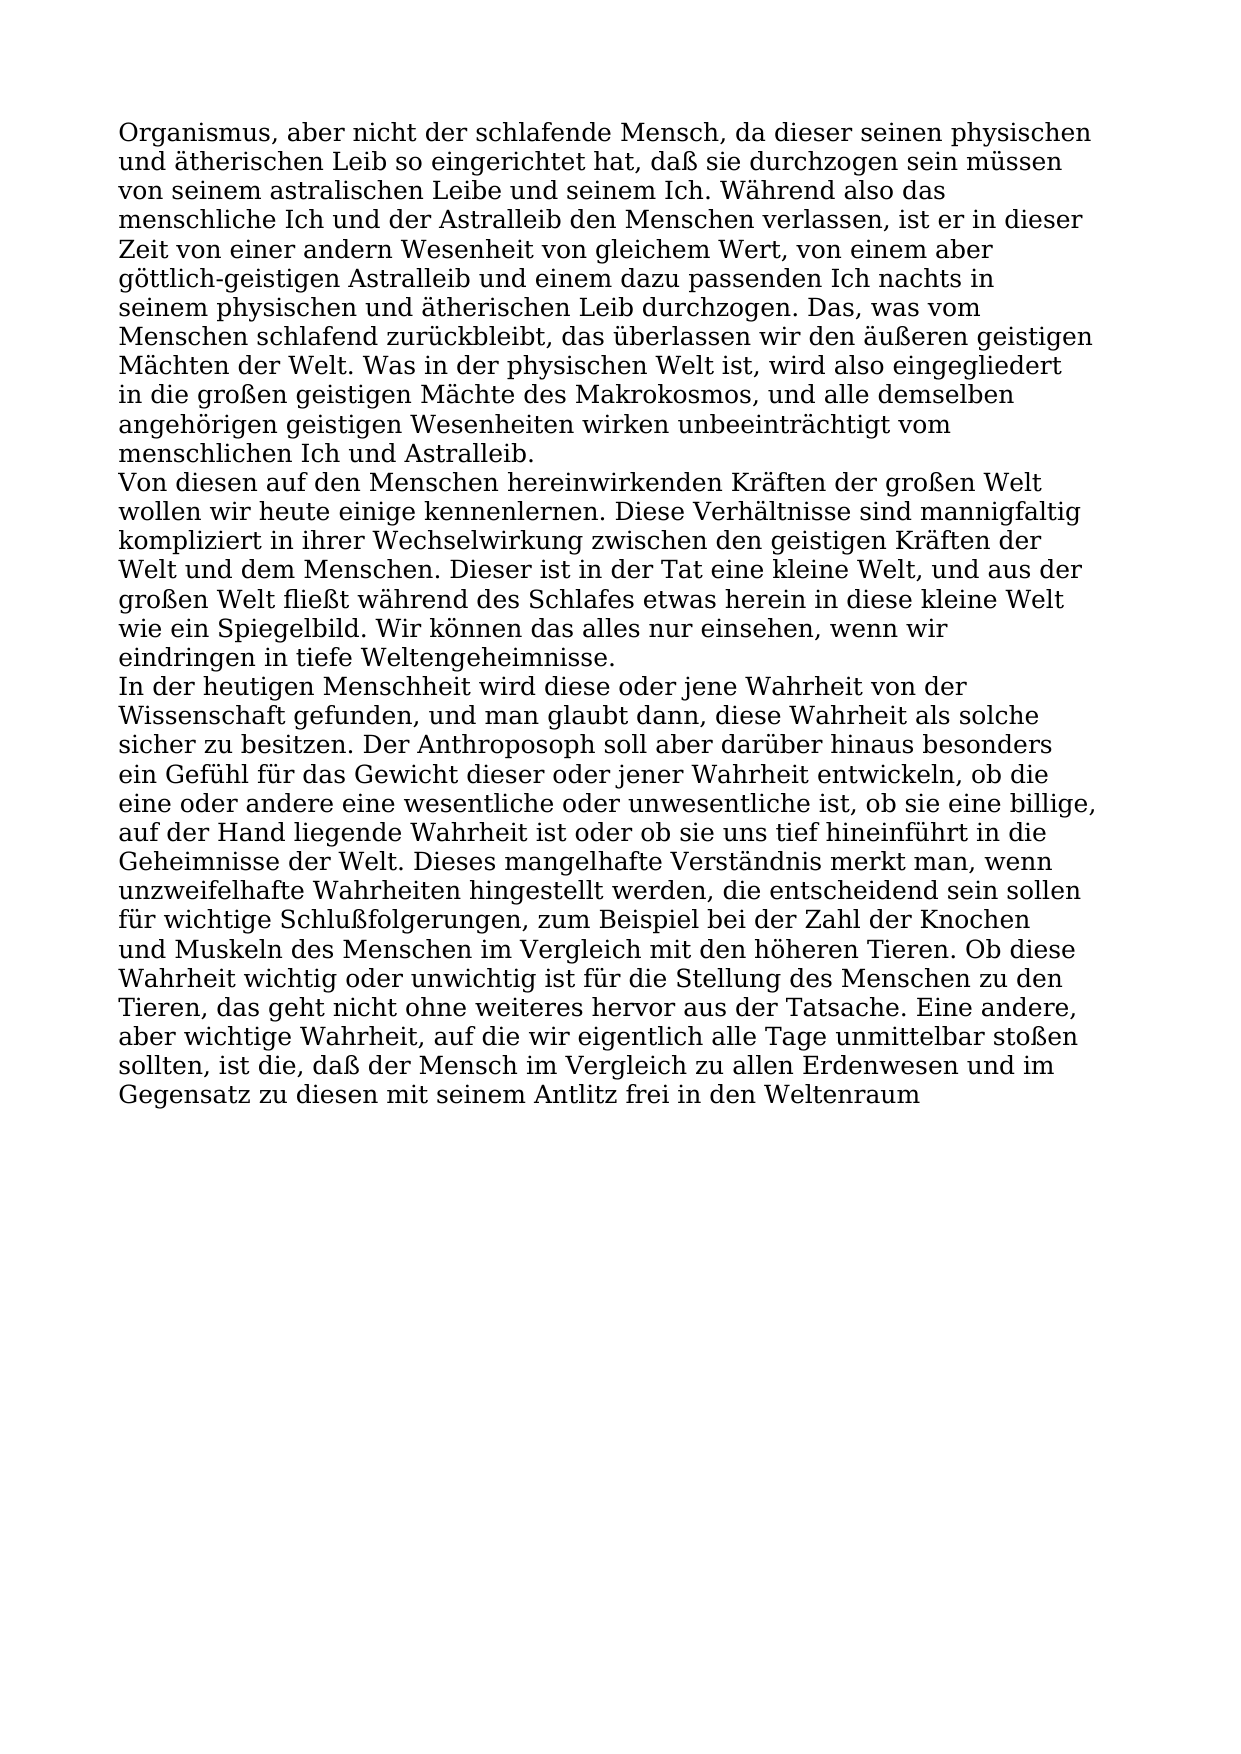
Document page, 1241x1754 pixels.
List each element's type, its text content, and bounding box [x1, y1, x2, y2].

text unzweifelhafte Wahrheiten hingestellt werden, die entscheidend sein sollen [118, 876, 1122, 906]
text wie ein Spiegelbild. Wir können das alles nur einsehen, wenn wir [118, 614, 1122, 643]
text Geheimnisse der Welt. Dieses mangelhafte Verständnis merkt man, wenn [118, 847, 1122, 876]
text wollen wir heute einige kennenlernen. Diese Verhältnisse sind mannigfaltig [118, 497, 1122, 526]
text und Muskeln des Menschen im Vergleich mit den höheren Tieren. Ob diese [118, 935, 1122, 964]
text Von diesen auf den Menschen hereinwirkenden Kräften der großen Welt [118, 468, 1122, 497]
text Wissenschaft gefunden, und man glaubt dann, diese Wahrheit als solche [118, 701, 1122, 731]
text von seinem astralischen Leibe und seinem Ich. Während also das [118, 176, 1122, 206]
text eine oder andere eine wesentliche oder unwesentliche ist, ob sie eine billige, [118, 789, 1122, 818]
text göttlich-geistigen Astralleib und einem dazu passenden Ich nachts in [118, 264, 1122, 293]
text kompliziert in ihrer Wechselwirkung zwischen den geistigen Kräften der [118, 526, 1122, 556]
text Gegensatz zu diesen mit seinem Antlitz frei in den Weltenraum [118, 1081, 1122, 1110]
text Zeit von einer andern Wesenheit von gleichem Wert, von einem aber [118, 235, 1122, 264]
text Tieren, das geht nicht ohne weiteres hervor aus der Tatsache. Eine andere, [118, 993, 1122, 1022]
text ein Gefühl für das Gewicht dieser oder jener Wahrheit entwickeln, ob die [118, 760, 1122, 789]
text In der heutigen Menschheit wird diese oder jene Wahrheit von der [118, 672, 1122, 701]
text menschliche Ich und der Astralleib den Menschen verlassen, ist er in dieser [118, 206, 1122, 235]
text aber wichtige Wahrheit, auf die wir eigentlich alle Tage unmittelbar stoßen [118, 1022, 1122, 1051]
text sicher zu besitzen. Der Anthroposoph soll aber darüber hinaus besonders [118, 731, 1122, 760]
text menschlichen Ich und Astralleib. [118, 439, 1122, 468]
text in die großen geistigen Mächte des Makrokosmos, und alle demselben [118, 381, 1122, 410]
text seinem physischen und ätherischen Leib durchzogen. Das, was vom [118, 293, 1122, 322]
text Organismus, aber nicht der schlafende Mensch, da dieser seinen physischen [118, 118, 1122, 147]
text für wichtige Schlußfolgerungen, zum Beispiel bei der Zahl der Knochen [118, 906, 1122, 935]
text sollten, ist die, daß der Mensch im Vergleich zu allen Erdenwesen und im [118, 1051, 1122, 1081]
text angehörigen geistigen Wesenheiten wirken unbeeinträchtigt vom [118, 410, 1122, 439]
text auf der Hand liegende Wahrheit ist oder ob sie uns tief hineinführt in die [118, 818, 1122, 847]
text Wahrheit wichtig oder unwichtig ist für die Stellung des Menschen zu den [118, 964, 1122, 993]
text und ätherischen Leib so eingerichtet hat, daß sie durchzogen sein müssen [118, 147, 1122, 176]
text eindringen in tiefe Weltengeheimnisse. [118, 643, 1122, 672]
text Mächten der Welt. Was in der physischen Welt ist, wird also eingegliedert [118, 351, 1122, 381]
text großen Welt fließt während des Schlafes etwas herein in diese kleine Welt [118, 585, 1122, 614]
text Menschen schlafend zurückbleibt, das überlassen wir den äußeren geistigen [118, 322, 1122, 351]
text Welt und dem Menschen. Dieser ist in der Tat eine kleine Welt, und aus der [118, 556, 1122, 585]
